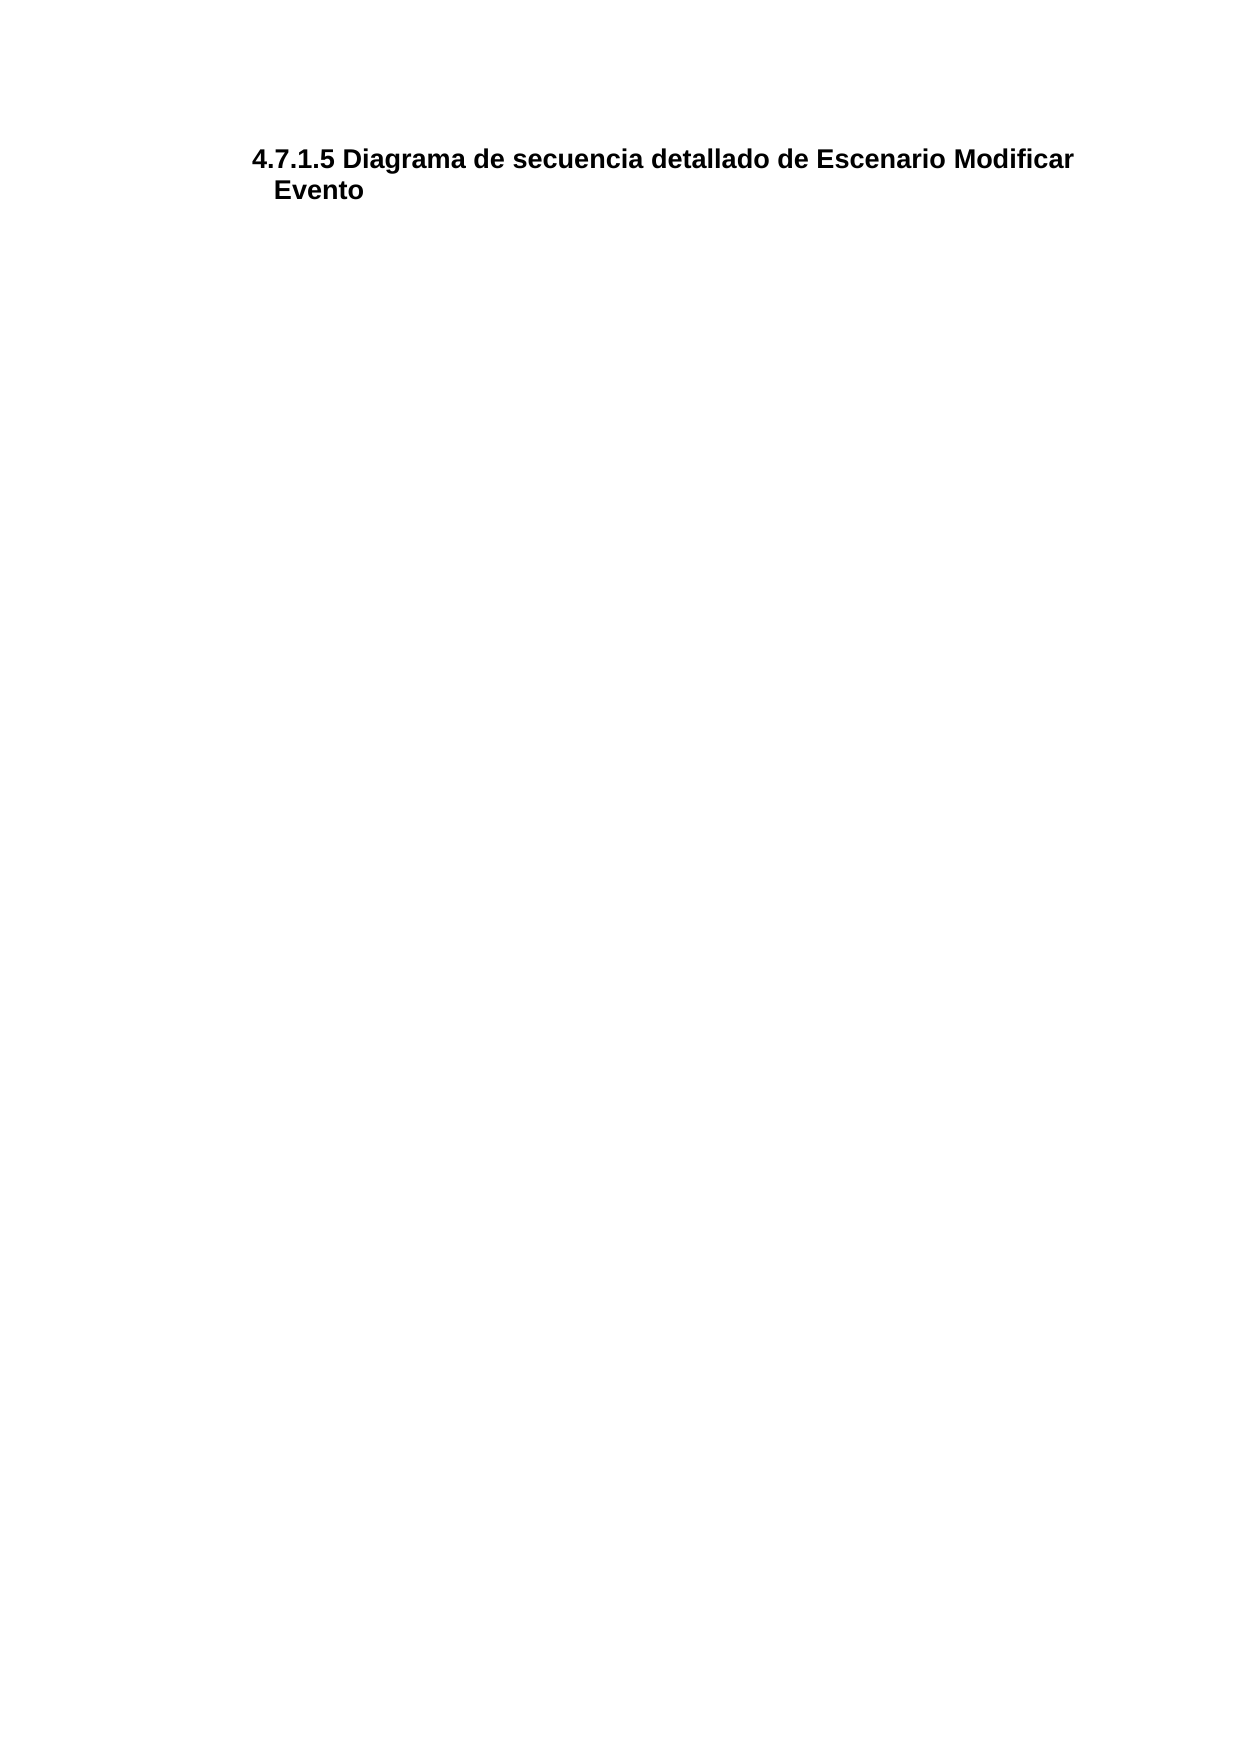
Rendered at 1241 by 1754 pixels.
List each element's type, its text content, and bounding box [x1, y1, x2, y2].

list Diagrama de secuencia detallado de Escenario Modificar Evento [244, 143, 1122, 206]
